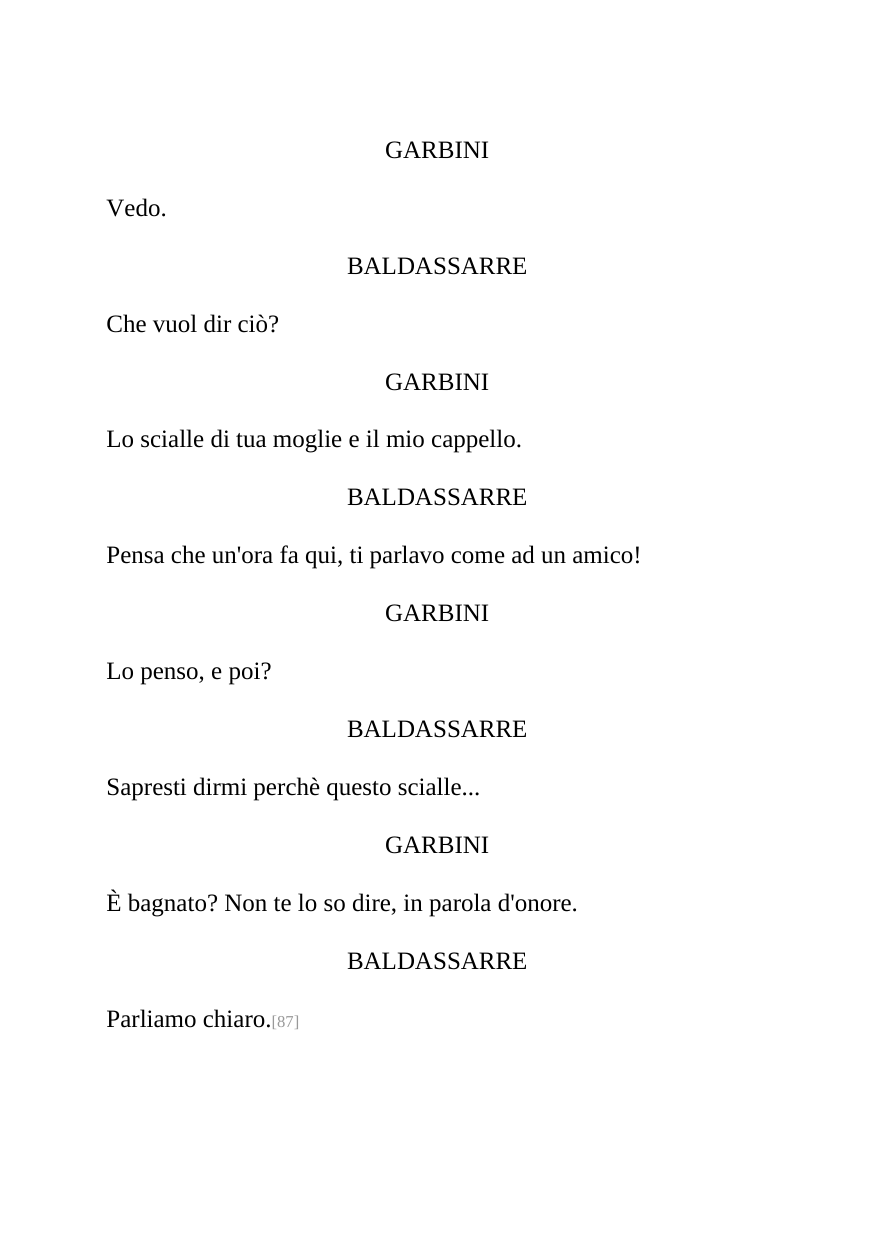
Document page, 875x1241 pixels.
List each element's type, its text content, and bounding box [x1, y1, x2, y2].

text GARBINI [106, 830, 768, 859]
text Lo scialle di tua moglie e il mio cappello. [106, 424, 768, 453]
text Vedo. [106, 193, 768, 222]
text Sapresti dirmi perchè questo scialle... [106, 772, 768, 801]
text Lo penso, e poi? [106, 656, 768, 685]
text GARBINI [106, 598, 768, 627]
text GARBINI [106, 135, 768, 164]
text BALDASSARRE [106, 251, 768, 279]
text BALDASSARRE [106, 714, 768, 743]
text È bagnato? Non te lo so dire, in parola d'onore. [106, 888, 768, 917]
text Pensa che un'ora fa qui, ti parlavo come ad un amico! [106, 540, 768, 569]
text BALDASSARRE [106, 482, 768, 511]
text BALDASSARRE [106, 946, 768, 974]
text Che vuol dir ciò? [106, 309, 768, 337]
text Parliamo chiaro.[87] [106, 1004, 768, 1032]
text GARBINI [106, 367, 768, 395]
